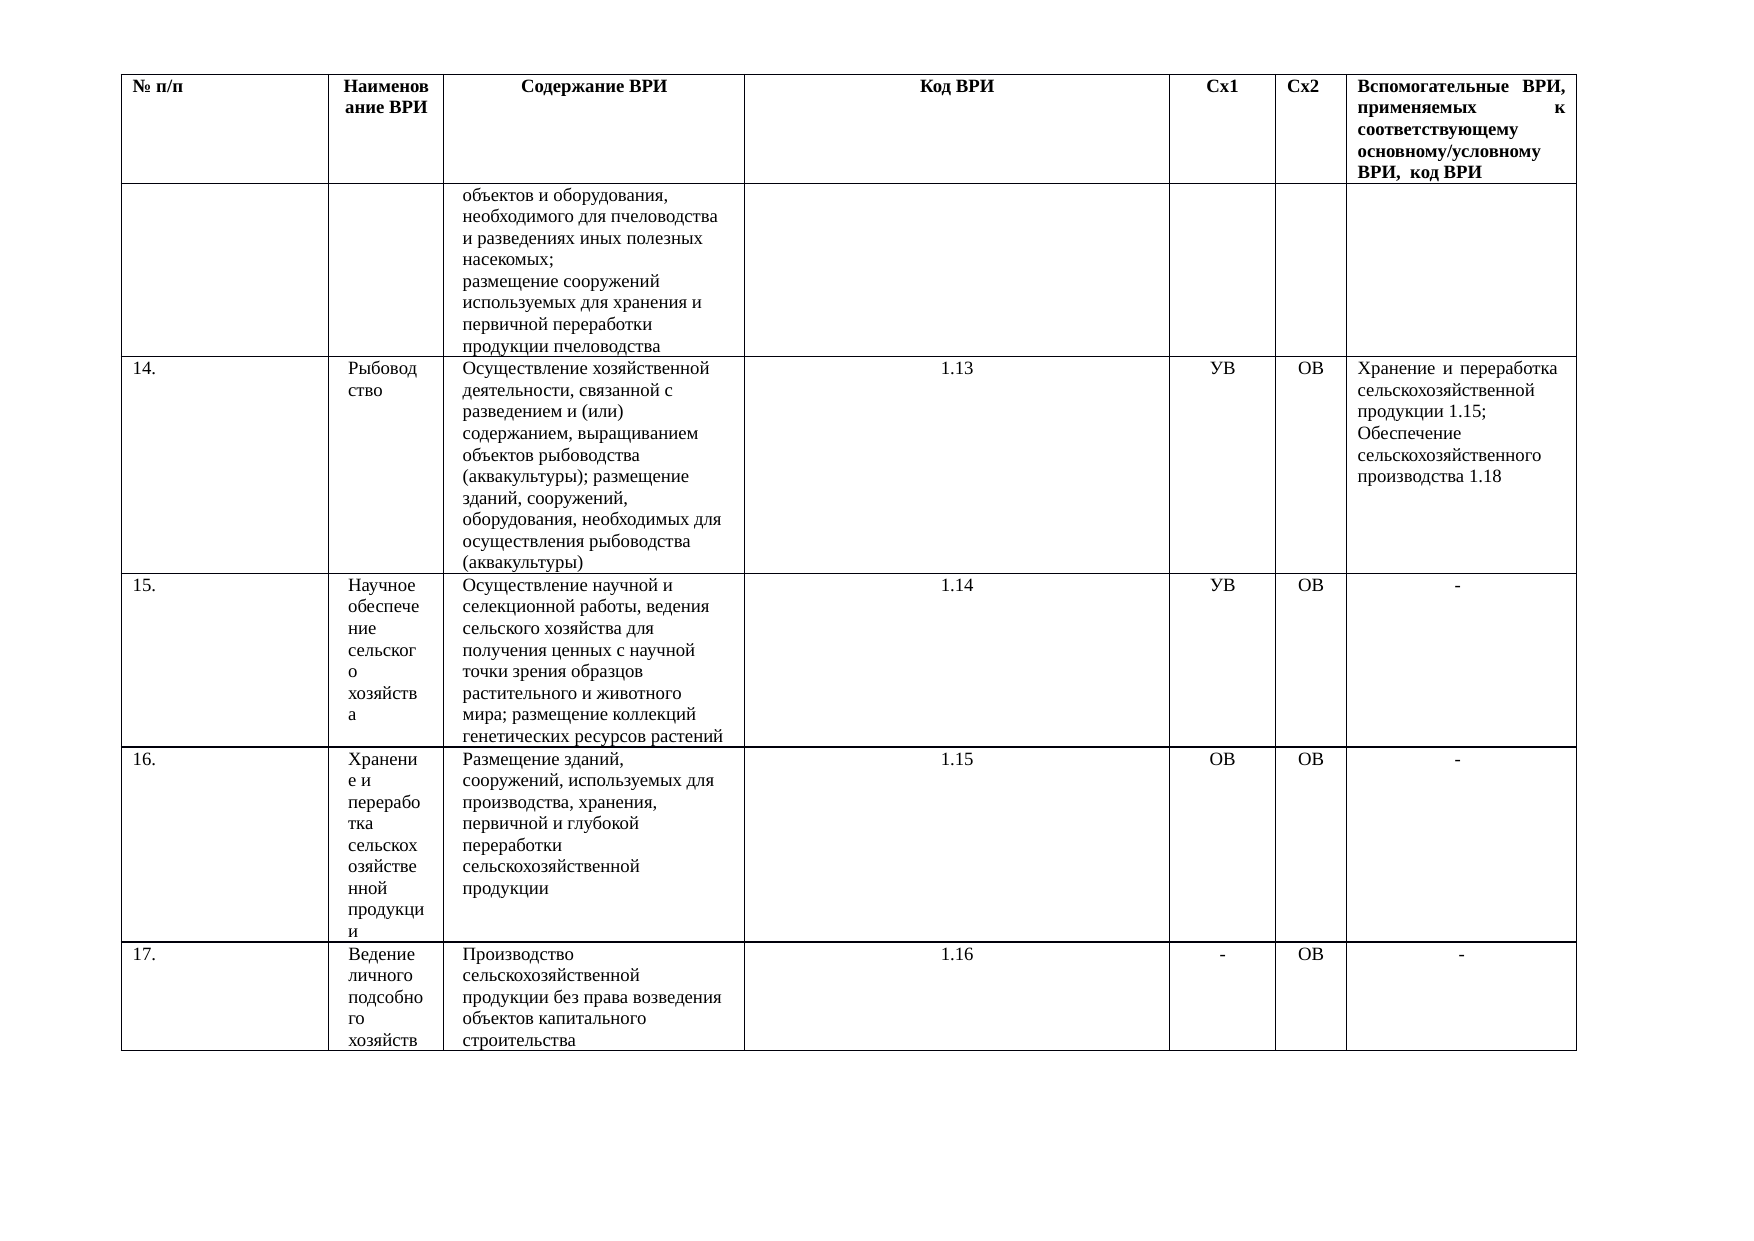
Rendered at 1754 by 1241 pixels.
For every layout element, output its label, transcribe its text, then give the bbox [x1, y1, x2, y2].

table_cell УВ [1170, 574, 1275, 746]
table_cell Ведение личного подсобного хозяйств [329, 943, 443, 1050]
table_cell [122, 943, 328, 1050]
table_cell ОВ [1276, 943, 1346, 1050]
table_cell Хранение и переработка сельскохозяйственной продукции [329, 748, 443, 941]
table_cell 1.15 [745, 748, 1169, 941]
table_cell [1170, 184, 1275, 356]
table_cell ОВ [1276, 574, 1346, 746]
table_cell [122, 574, 328, 746]
table_cell - [1347, 943, 1576, 1050]
table_cell 1.13 [745, 357, 1169, 573]
table_cell Хранение и переработка сельскохозяйственной продукции 1.15; Обеспечение сельскохозяйственного производства 1.18 [1347, 357, 1576, 573]
table_cell ОВ [1276, 357, 1346, 573]
table_cell 1.14 [745, 574, 1169, 746]
table_cell ОВ [1276, 748, 1346, 941]
table_header № п/п [122, 75, 328, 183]
table_cell - [1170, 943, 1275, 1050]
table_header Вспомогательные ВРИ, применяемых к соответствующему основному/условному ВРИ, код ВРИ [1347, 75, 1576, 183]
table_cell Осуществление научной и селекционной работы, ведения сельского хозяйства для получения ценных с научной точки зрения образцов растительного и животного мира; размещение коллекций генетических ресурсов растений [444, 574, 744, 746]
table_cell УВ [1170, 357, 1275, 573]
table_cell объектов и оборудования, необходимого для пчеловодства и разведениях иных полезных насекомых; размещение сооружений используемых для хранения и первичной переработки продукции пчеловодства [444, 184, 744, 356]
table_header Наименование ВРИ [329, 75, 443, 183]
table_cell - [1347, 748, 1576, 941]
table_cell [122, 184, 328, 356]
table_cell Научное обеспечение сельского хозяйства [329, 574, 443, 746]
table_cell [122, 357, 328, 573]
table_cell [1347, 184, 1576, 356]
table_cell [1276, 184, 1346, 356]
table_header Сх1 [1170, 75, 1275, 183]
table_cell - [1347, 574, 1576, 746]
table_cell [122, 748, 328, 941]
table_cell 1.16 [745, 943, 1169, 1050]
table_cell Рыбоводство [329, 357, 443, 573]
table_cell [329, 184, 443, 356]
table_header Содержание ВРИ [444, 75, 744, 183]
table_cell Размещение зданий, сооружений, используемых для производства, хранения, первичной и глубокой переработки сельскохозяйственной продукции [444, 748, 744, 941]
table_header Код ВРИ [745, 75, 1169, 183]
table_header Сх2 [1276, 75, 1346, 183]
table_cell Производство сельскохозяйственной продукции без права возведения объектов капитального строительства [444, 943, 744, 1050]
table_cell [745, 184, 1169, 356]
table_cell Осуществление хозяйственной деятельности, связанной с разведением и (или) содержанием, выращиванием объектов рыбоводства (аквакультуры); размещение зданий, сооружений, оборудования, необходимых для осуществления рыбоводства (аквакультуры) [444, 357, 744, 573]
table_cell ОВ [1170, 748, 1275, 941]
